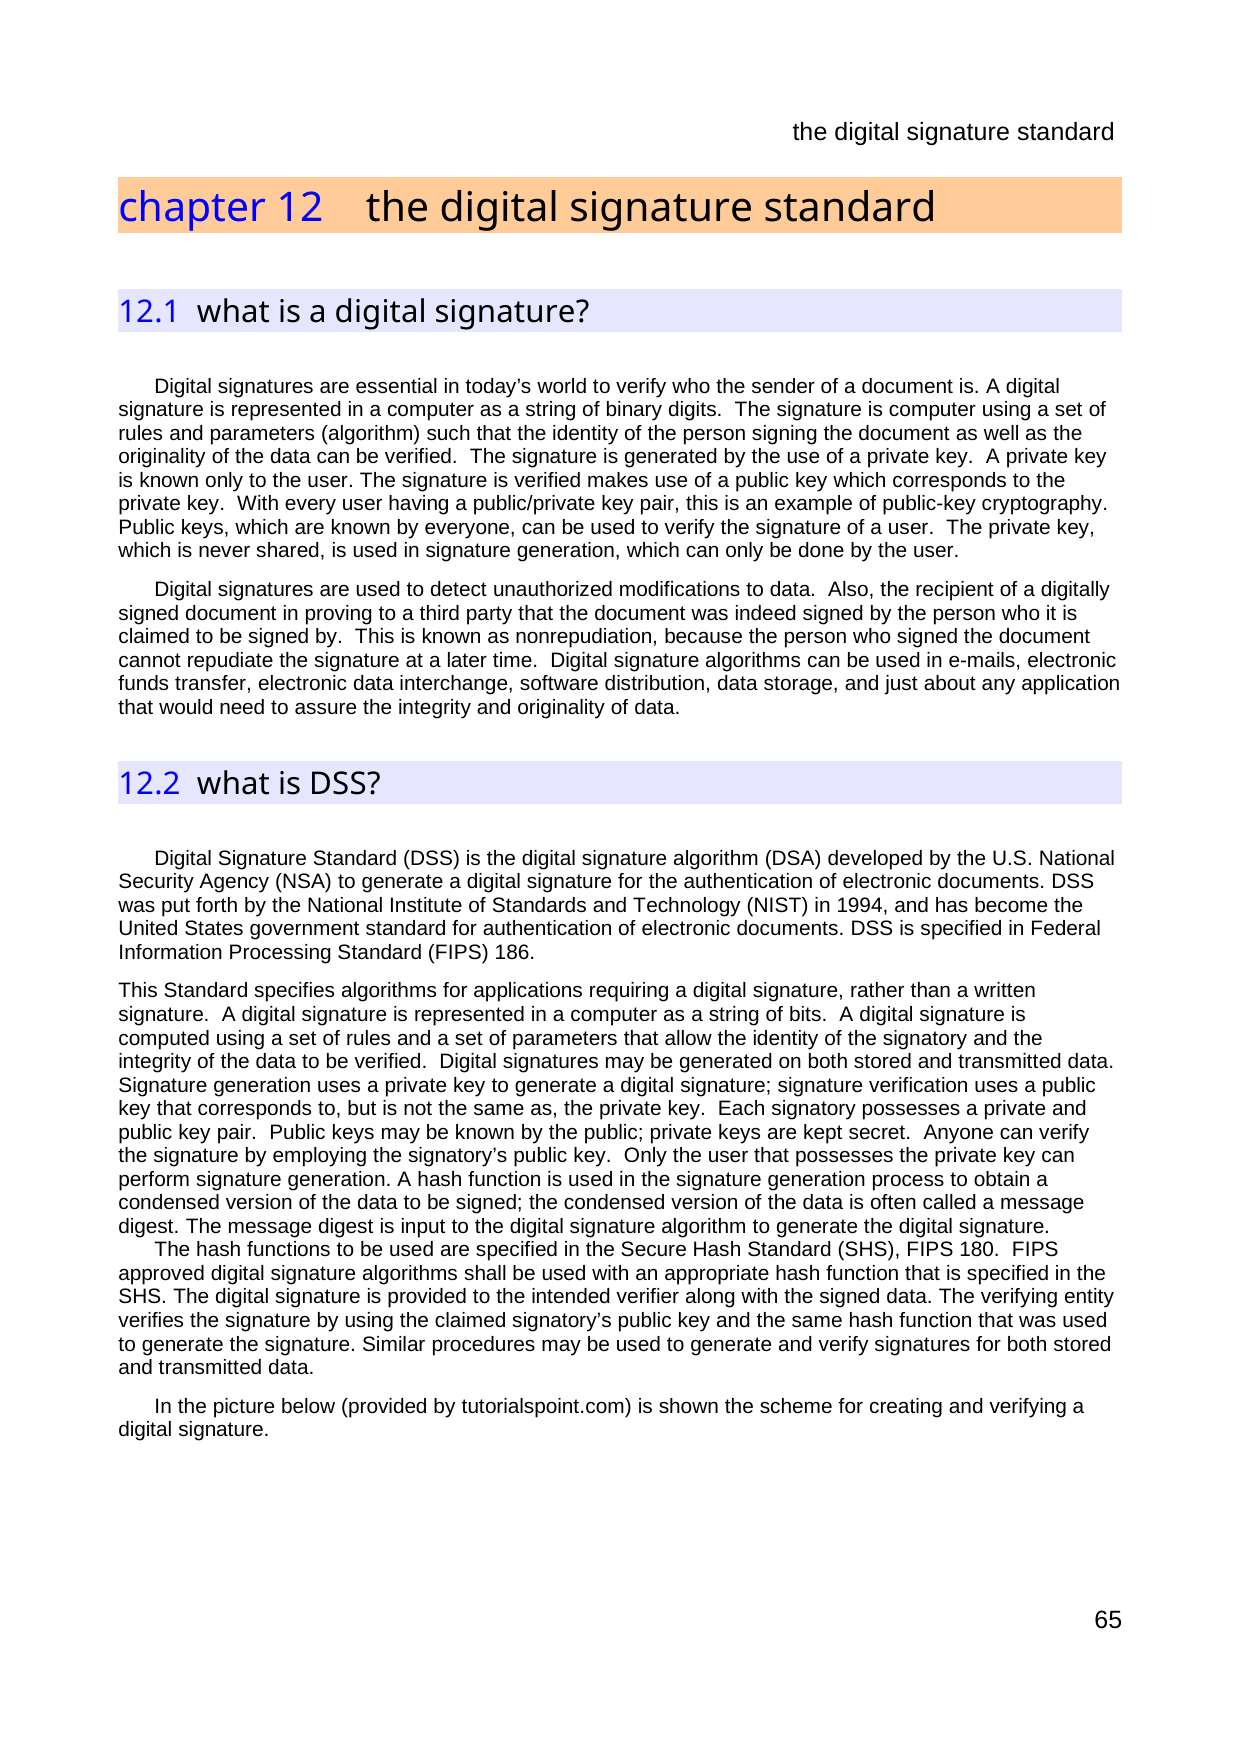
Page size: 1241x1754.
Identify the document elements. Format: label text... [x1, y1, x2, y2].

subtitle what is a digital signature? [118, 289, 1122, 332]
subtitle the digital signature standard [118, 177, 1122, 233]
text The hash functions to be used are specified in the Secure Hash Standard (SHS), FIPS 180. FIPS approved digital signature algorithms shall be used with an appropriate hash function that is specified in the SHS. The digital signature is provided to the intended verifier along with the signed data. The verifying entity verifies the signature by using the claimed signatory’s public key and the same hash function that was used to generate the signature. Similar procedures may be used to generate and verify signatures for both stored and transmitted data. [118, 1238, 1122, 1379]
text This Standard specifies algorithms for applications requiring a digital signature, rather than a written signature. A digital signature is represented in a computer as a string of bits. A digital signature is computed using a set of rules and a set of parameters that allow the identity of the signatory and the integrity of the data to be verified. Digital signatures may be generated on both stored and transmitted data. [118, 979, 1122, 1073]
text Digital Signature Standard (DSS) is the digital signature algorithm (DSA) developed by the U.S. National Security Agency (NSA) to generate a digital signature for the authentication of electronic documents. DSS was put forth by the National Institute of Standards and Technology (NIST) in 1994, and has become the United States government standard for authentication of electronic documents. DSS is specified in Federal Information Processing Standard (FIPS) 186. [118, 846, 1122, 964]
subtitle what is DSS? [118, 761, 1122, 804]
text Signature generation uses a private key to generate a digital signature; signature verification uses a public key that corresponds to, but is not the same as, the private key. Each signatory possesses a private and public key pair. Public keys may be known by the public; private keys are kept secret. Anyone can verify the signature by employing the signatory’s public key. Only the user that possesses the private key can perform signature generation. A hash function is used in the signature generation process to obtain a condensed version of the data to be signed; the condensed version of the data is often called a message digest. The message digest is input to the digital signature algorithm to generate the digital signature. [118, 1073, 1122, 1238]
text Digital signatures are essential in today’s world to verify who the sender of a document is. A digital signature is represented in a computer as a string of binary digits. The signature is computer using a set of rules and parameters (algorithm) such that the identity of the person signing the document as well as the originality of the data can be verified. The signature is generated by the use of a private key. A private key is known only to the user. The signature is verified makes use of a public key which corresponds to the private key. With every user having a public/private key pair, this is an example of public-key cryptography. Public keys, which are known by everyone, can be used to verify the signature of a user. The private key, which is never shared, is used in signature generation, which can only be done by the user. [118, 374, 1122, 562]
text In the picture below (provided by tutorialspoint.com) is shown the scheme for creating and verifying a digital signature. [118, 1394, 1122, 1441]
text Digital signatures are used to detect unauthorized modifications to data. Also, the recipient of a digitally signed document in proving to a third party that the document was indeed signed by the person who it is claimed to be signed by. This is known as nonrepudiation, because the person who signed the document cannot repudiate the signature at a later time. Digital signature algorithms can be used in e-mails, electronic funds transfer, electronic data interchange, software distribution, data storage, and just about any application that would need to assure the integrity and originality of data. [118, 577, 1122, 719]
